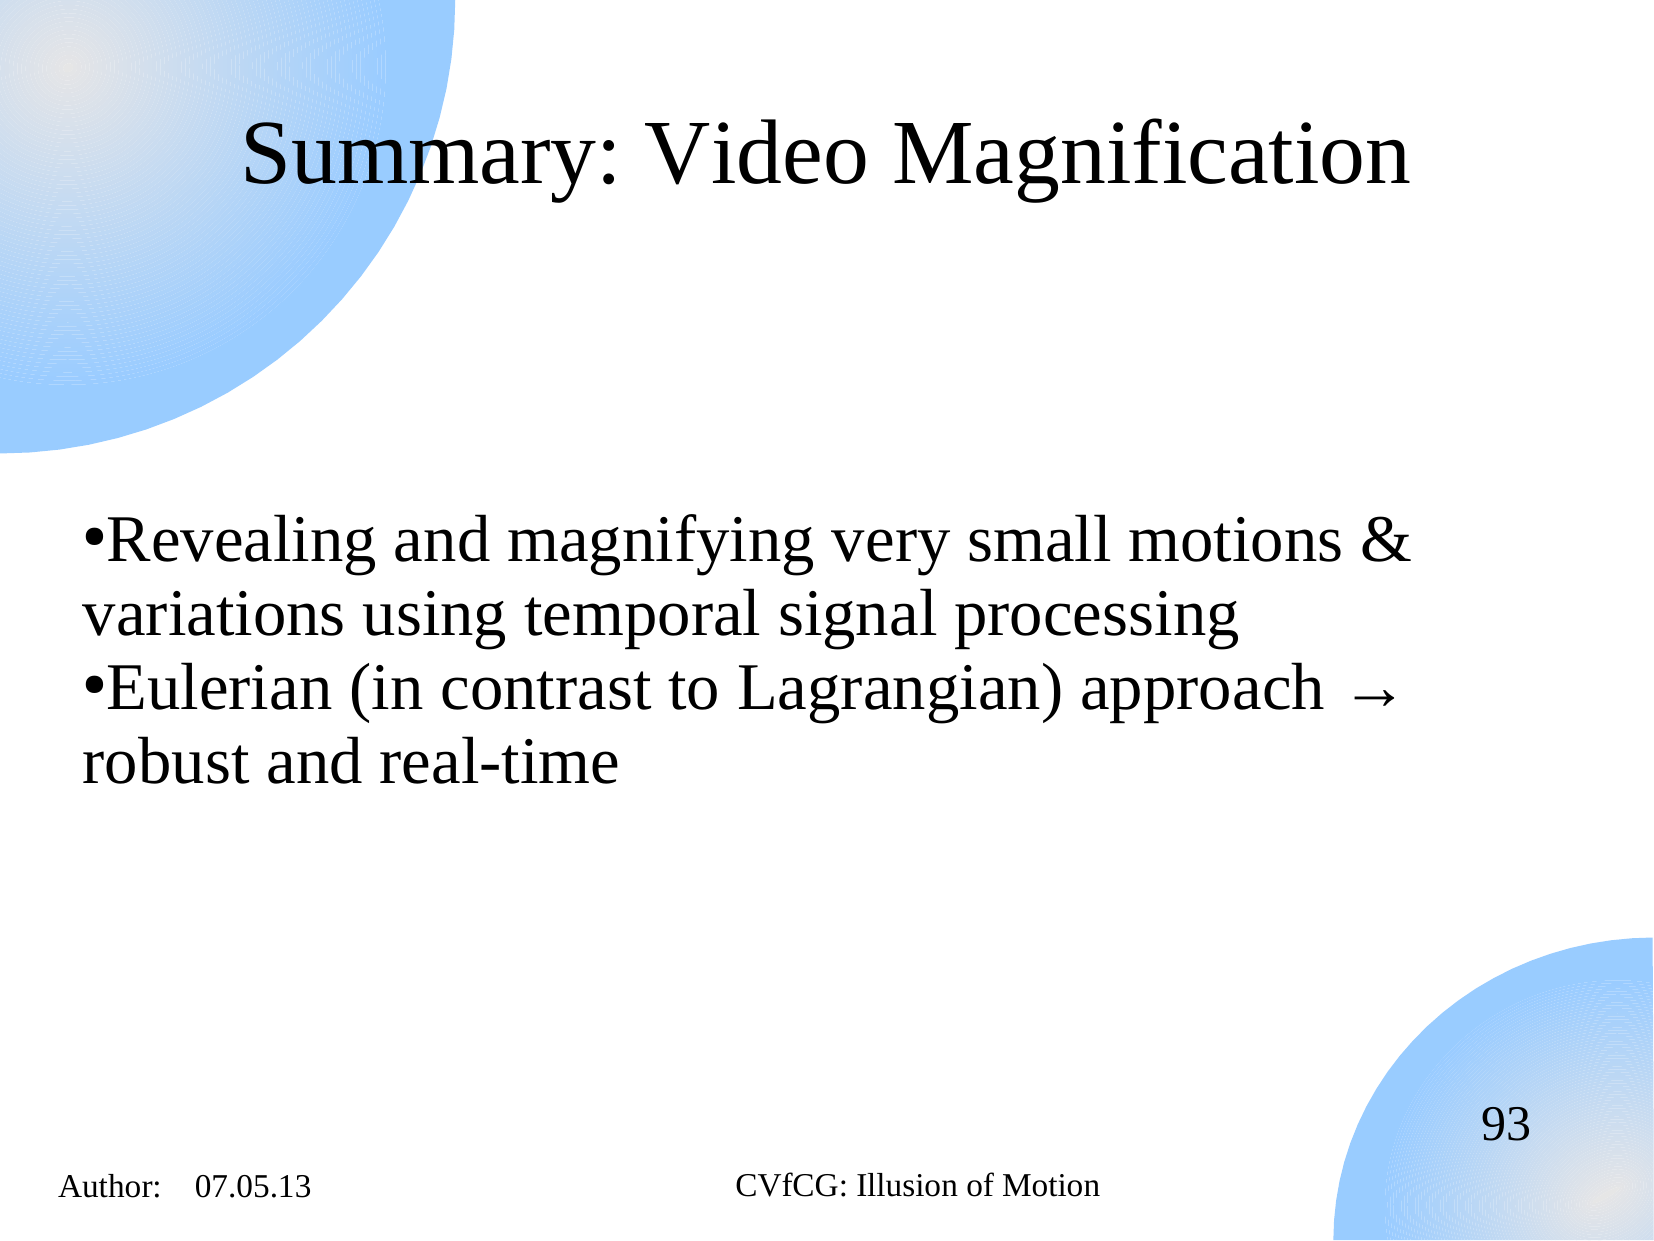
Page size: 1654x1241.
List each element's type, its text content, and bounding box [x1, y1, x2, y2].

subtitle Revealing and magnifying very small motions & variations using temporal signal processing Eulerian (in contrast to Lagrangian) approach → robust and real-time [82, 290, 1571, 1010]
text_box [1401, 1095, 1611, 1152]
text_box CVfCG: Illusion of Motion [735, 1166, 1346, 1204]
title Summary: Video Magnification [82, 49, 1571, 257]
